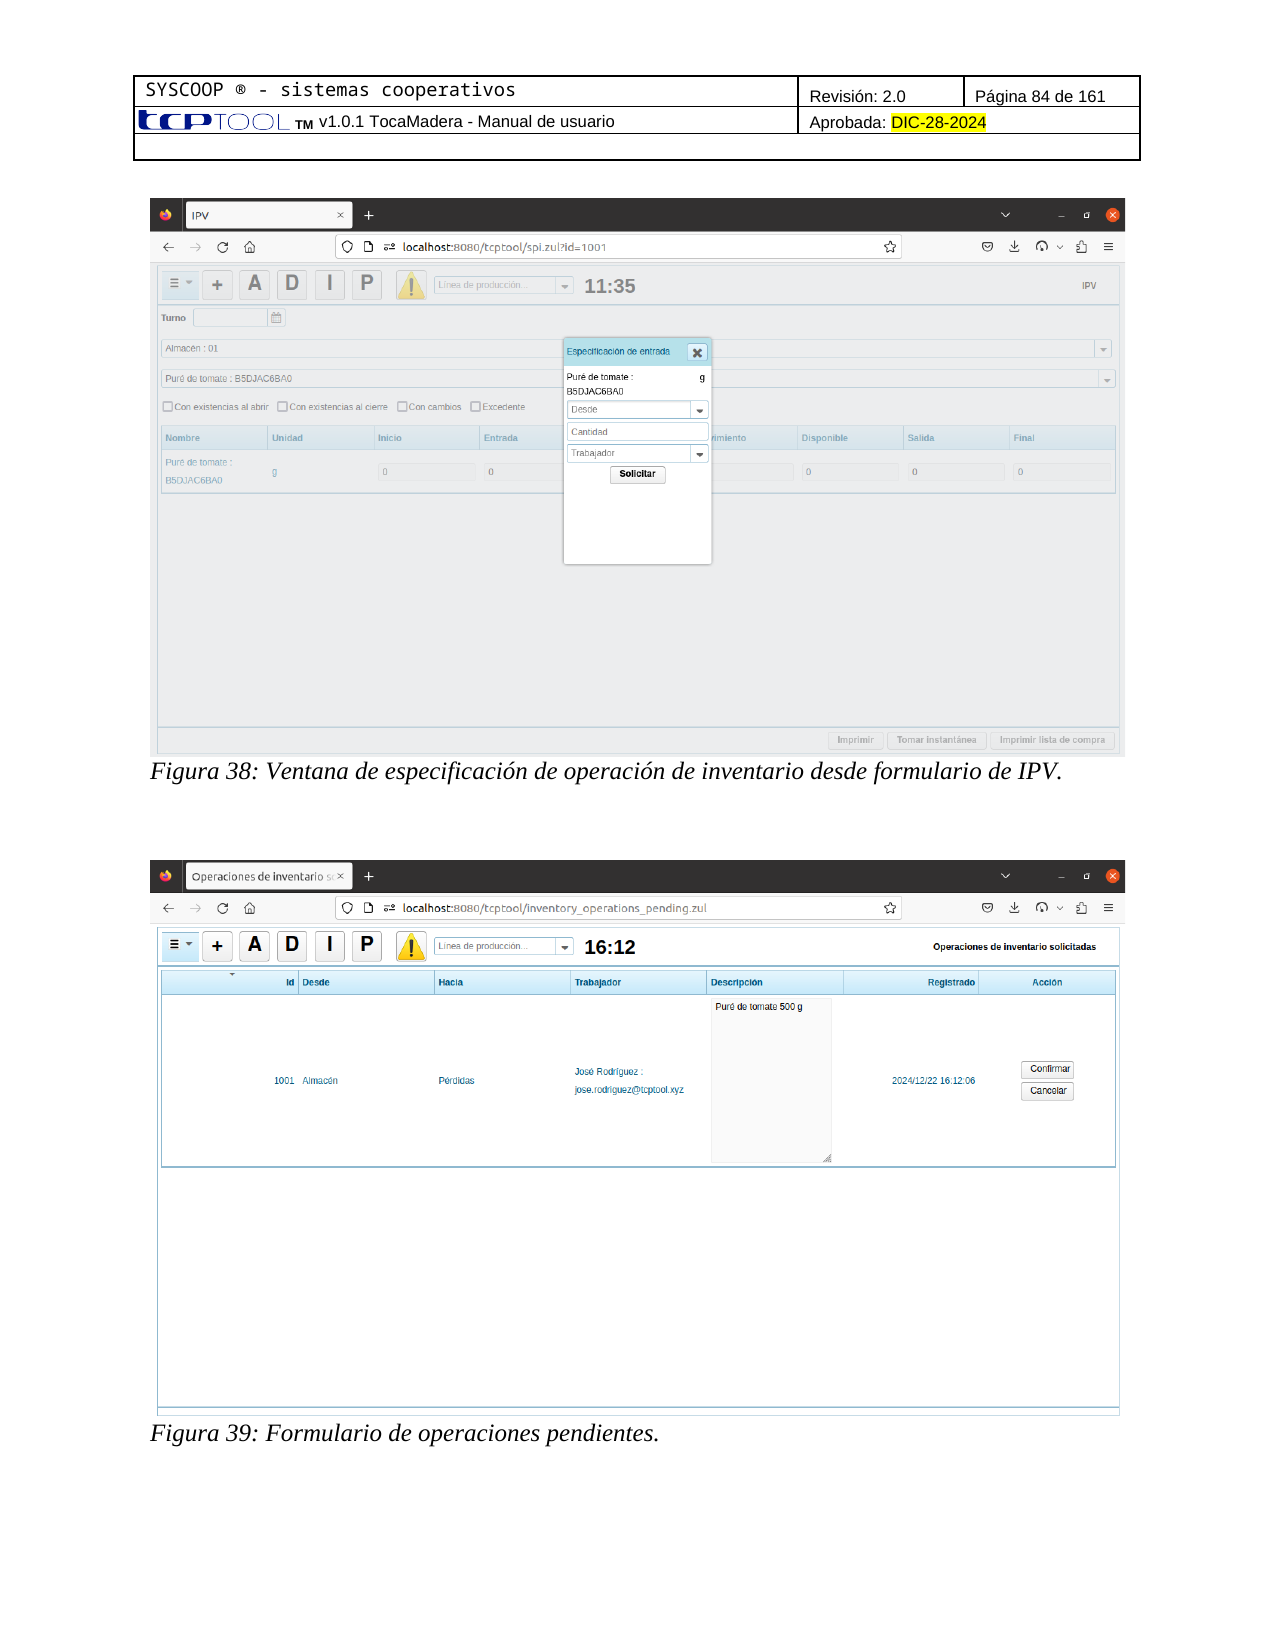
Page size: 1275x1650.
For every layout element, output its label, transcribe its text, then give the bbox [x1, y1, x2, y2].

text Figura 38: Ventana de especificación de operación de inventario desde formulario de IPV. [150, 757, 1125, 785]
picture [138, 110, 290, 130]
text Figura 39: Formulario de operaciones pendientes. [150, 1419, 1125, 1447]
picture [150, 860, 1125, 1419]
picture [150, 198, 1125, 757]
